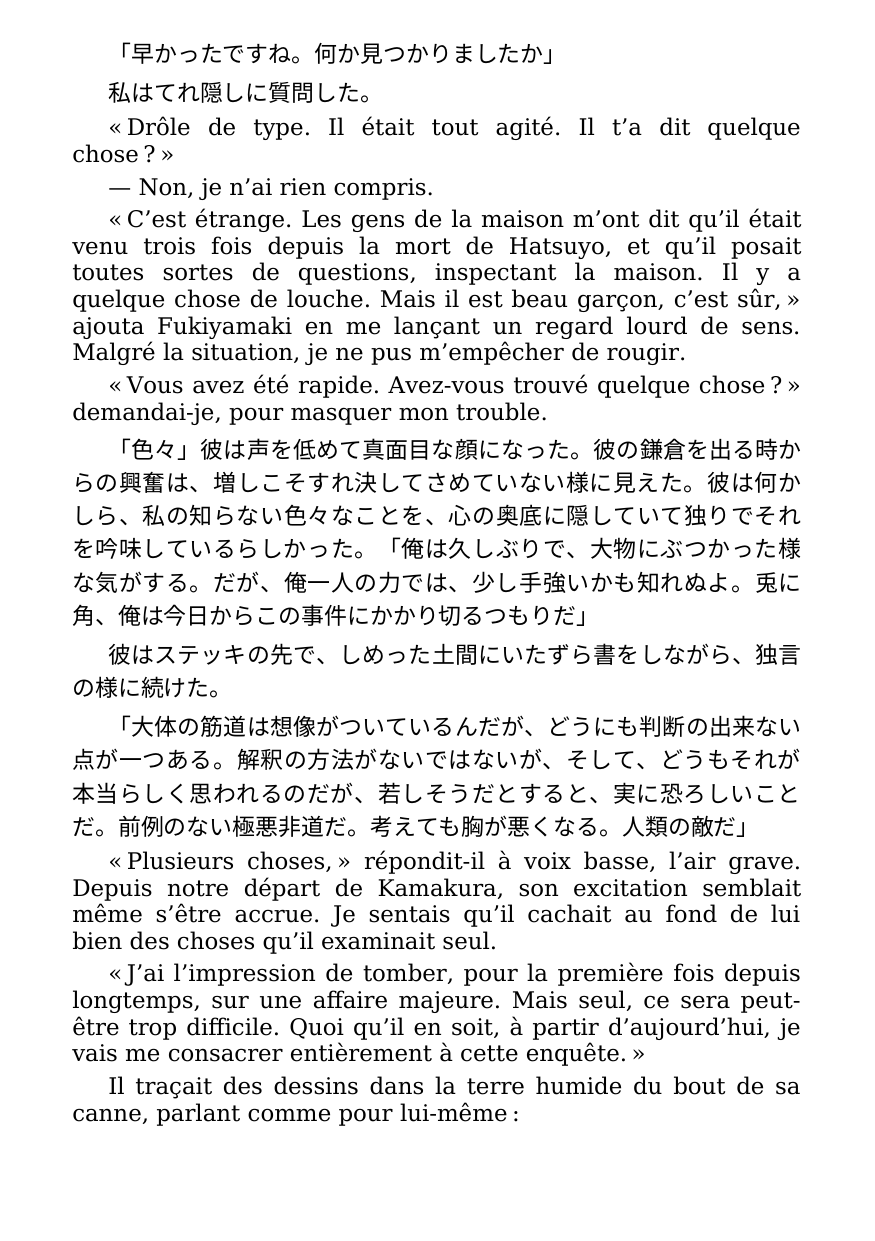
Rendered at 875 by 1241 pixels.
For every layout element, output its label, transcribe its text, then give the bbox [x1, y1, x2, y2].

text 「大体の筋道は想像がついているんだが、どうにも判断の出来ない点が一つある。解釈の方法がないではないが、そして、どうもそれが本当らしく思われるのだが、若しそうだとすると、実に恐ろしいことだ。前例のない極悪非道だ。考えても胸が悪くなる。人類の敵だ」 [72, 709, 802, 842]
text « Plusieurs choses, » répondit-il à voix basse, l’air grave. Depuis notre départ de Kamakura, son excitation semblait même s’être accrue. Je sentais qu’il cachait au fond de lui bien des choses qu’il examinait seul. [72, 848, 802, 955]
text « Vous avez été rapide. Avez-vous trouvé quelque chose ? » demandai-je, pour masquer mon trouble. [72, 372, 802, 426]
text Il traçait des dessins dans la terre humide du bout de sa canne, parlant comme pour lui-même : [72, 1073, 802, 1127]
text 彼はステッキの先で、しめった土間にいたずら書をしながら、独言の様に続けた。 [72, 637, 802, 703]
text 「色々」彼は声を低めて真面目な顔になった。彼の鎌倉を出る時からの興奮は、増しこそすれ決してさめていない様に見えた。彼は何かしら、私の知らない色々なことを、心の奥底に隠していて独りでそれを吟味しているらしかった。「俺は久しぶりで、大物にぶつかった様な気がする。だが、俺一人の力では、少し手強いかも知れぬよ。兎に角、俺は今日からこの事件にかかり切るつもりだ」 [72, 431, 802, 631]
text 私はてれ隠しに質問した。 [72, 75, 802, 108]
text « Drôle de type. Il était tout agité. Il t’a dit quelque chose ? » [72, 114, 802, 168]
text 「早かったですね。何か見つかりましたか」 [72, 36, 802, 69]
text — Non, je n’ai rien compris. [72, 174, 802, 200]
text « J’ai l’impression de tomber, pour la première fois depuis longtemps, sur une affaire majeure. Mais seul, ce sera peut-être trop difficile. Quoi qu’il en soit, à partir d’aujourd’hui, je vais me consacrer entièrement à cette enquête. » [72, 961, 802, 1067]
text « C’est étrange. Les gens de la maison m’ont dit qu’il était venu trois fois depuis la mort de Hatsuyo, et qu’il posait toutes sortes de questions, inspectant la maison. Il y a quelque chose de louche. Mais il est beau garçon, c’est sûr, » ajouta Fukiyamaki en me lançant un regard lourd de sens. Malgré la situation, je ne pus m’empêcher de rougir. [72, 206, 802, 366]
